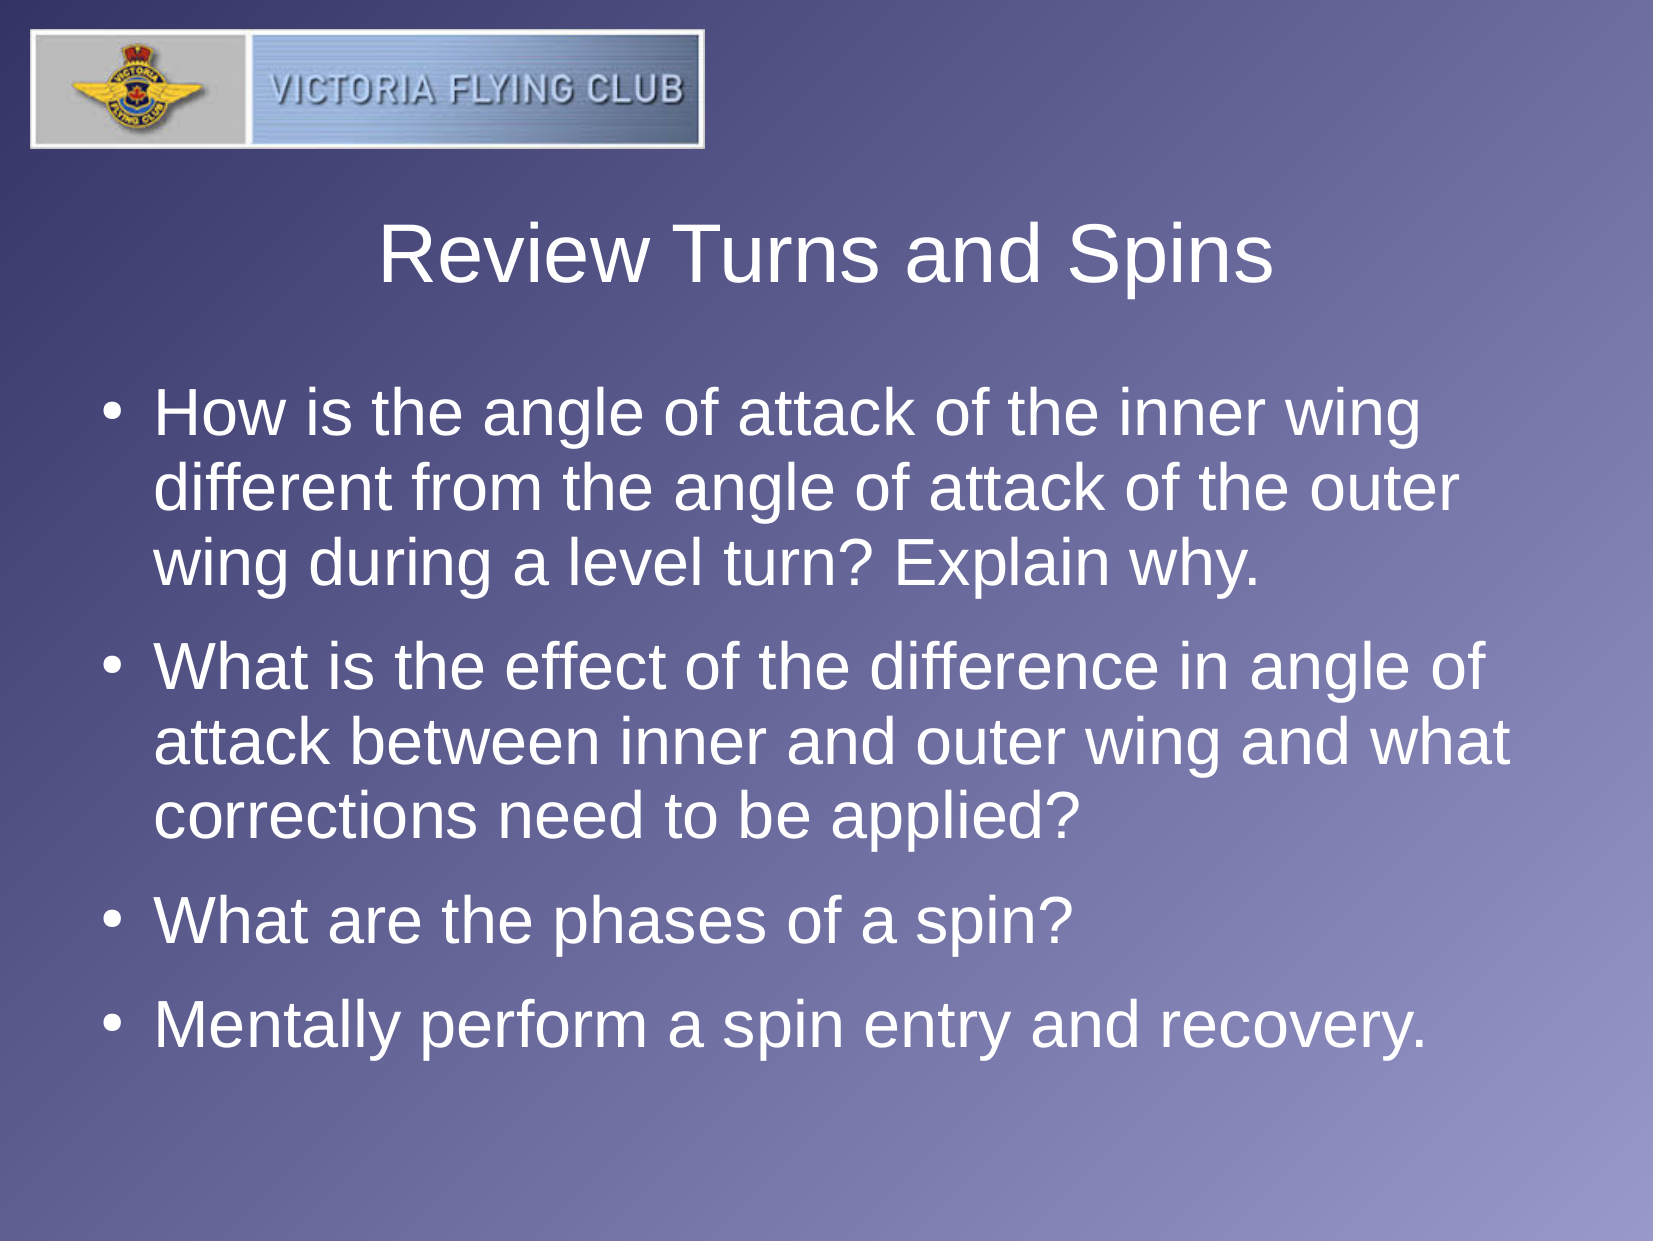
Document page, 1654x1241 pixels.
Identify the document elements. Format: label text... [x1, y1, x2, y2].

title Review Turns and Spins [82, 150, 1571, 358]
list How is the angle of attack of the inner wing different from the angle of attack of the outer wing during a level turn? Explain why. What is the effect of the difference in angle of attack between inner and outer wing and what corrections need to be applied? What are the phases of a spin? Mentally perform a spin entry and recovery. [82, 375, 1571, 1095]
picture [30, 29, 705, 149]
